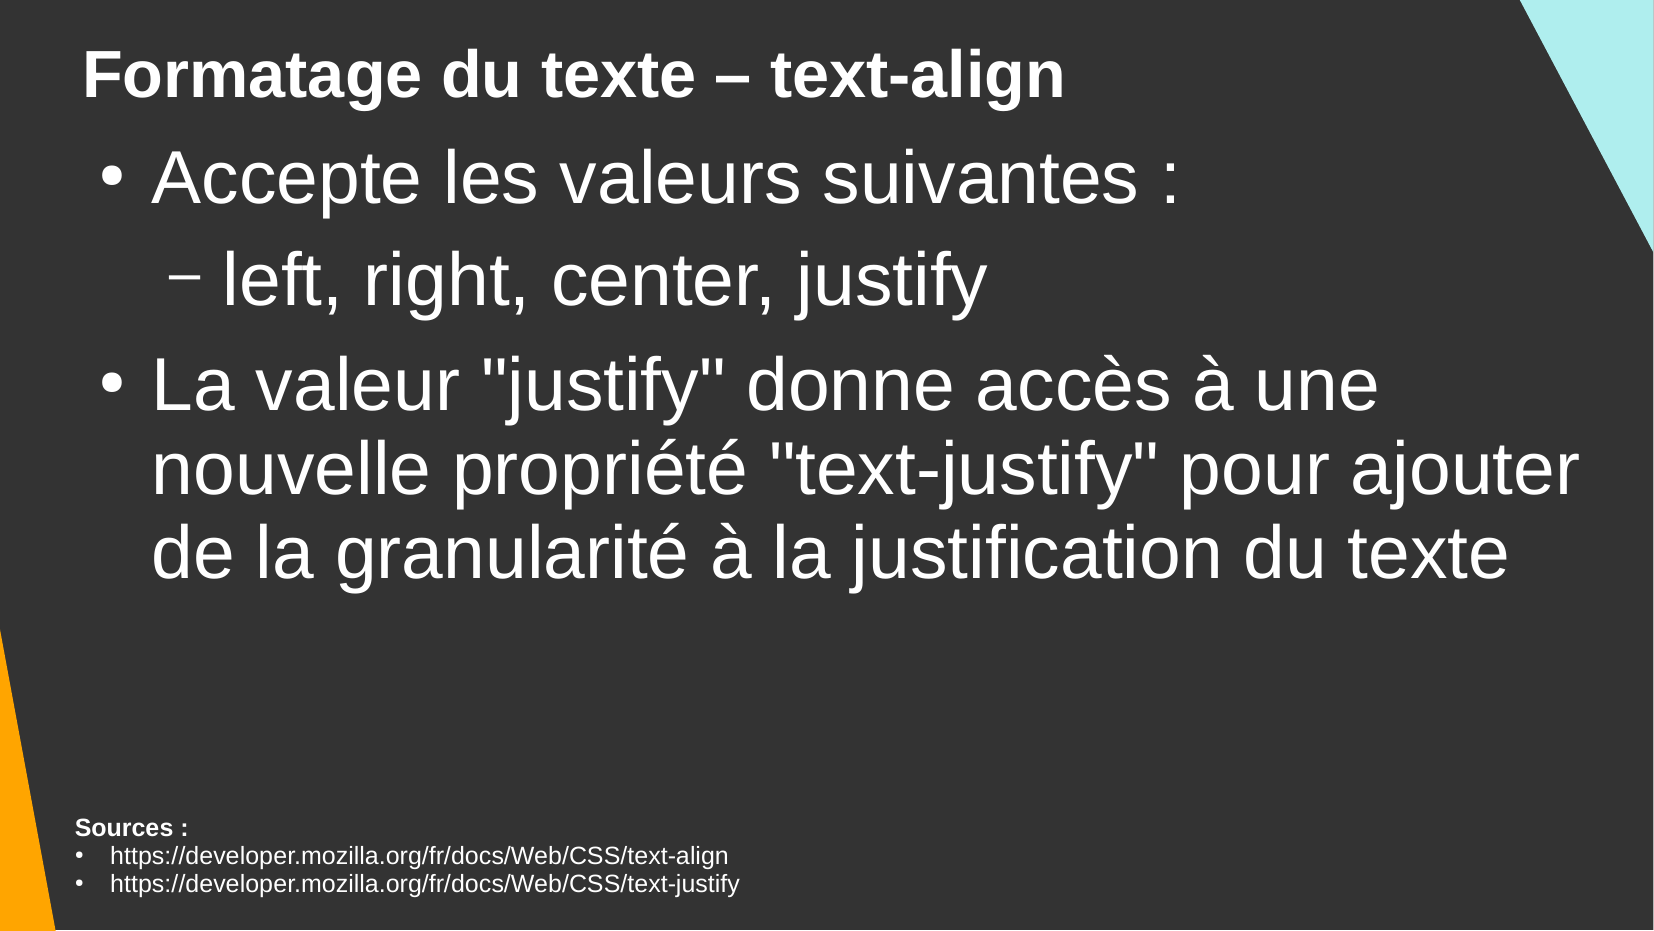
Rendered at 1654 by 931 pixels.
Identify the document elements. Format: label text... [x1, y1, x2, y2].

text_box [0, 629, 56, 931]
text_box [1519, 0, 1654, 254]
text_box Sources : https://developer.mozilla.org/fr/docs/Web/CSS/text-align https://developer.mozilla.org/fr/docs/Web/CSS/text-justify [60, 806, 1546, 931]
title Formatage du texte – text-align [82, 37, 1571, 114]
list Accepte les valeurs suivantes : left, right, center, justify La valeur "justify" donne accès à une nouvelle propriété "text-justify" pour ajouter de la granularité à la justification du texte [80, 135, 1605, 721]
